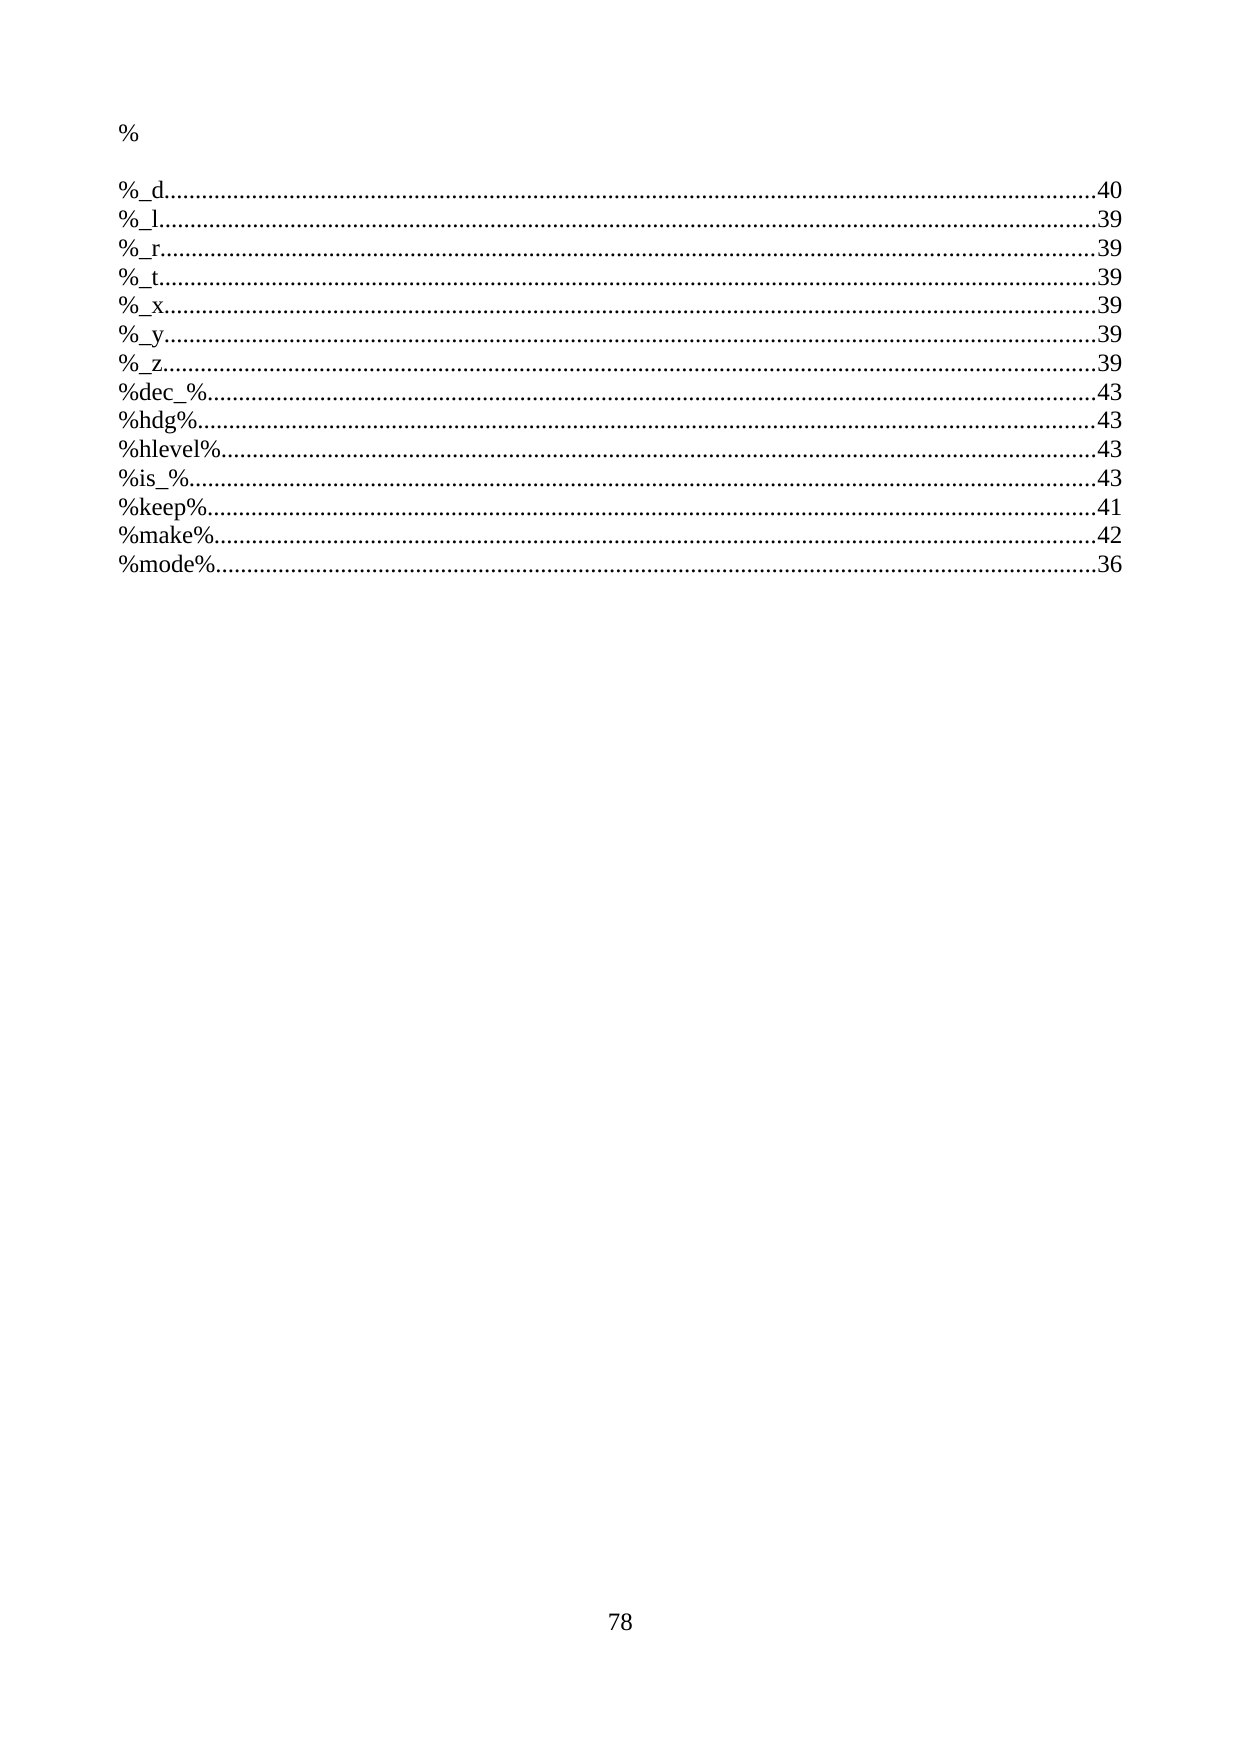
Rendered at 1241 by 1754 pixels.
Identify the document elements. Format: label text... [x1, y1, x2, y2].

text %_d 40 [118, 176, 1122, 204]
text %_t 39 [118, 262, 1122, 291]
text %_r 39 [118, 233, 1122, 262]
text %make% 42 [118, 521, 1122, 549]
text %is_% 43 [118, 463, 1122, 492]
text %mode% 36 [118, 549, 1122, 578]
text %hlevel% 43 [118, 434, 1122, 463]
text %hdg% 43 [118, 406, 1122, 434]
text %_z 39 [118, 348, 1122, 377]
text %_x 39 [118, 291, 1122, 319]
text %_l 39 [118, 204, 1122, 233]
text %dec_% 43 [118, 377, 1122, 406]
text %keep% 41 [118, 492, 1122, 521]
text %_y 39 [118, 319, 1122, 348]
text % [118, 118, 1122, 147]
